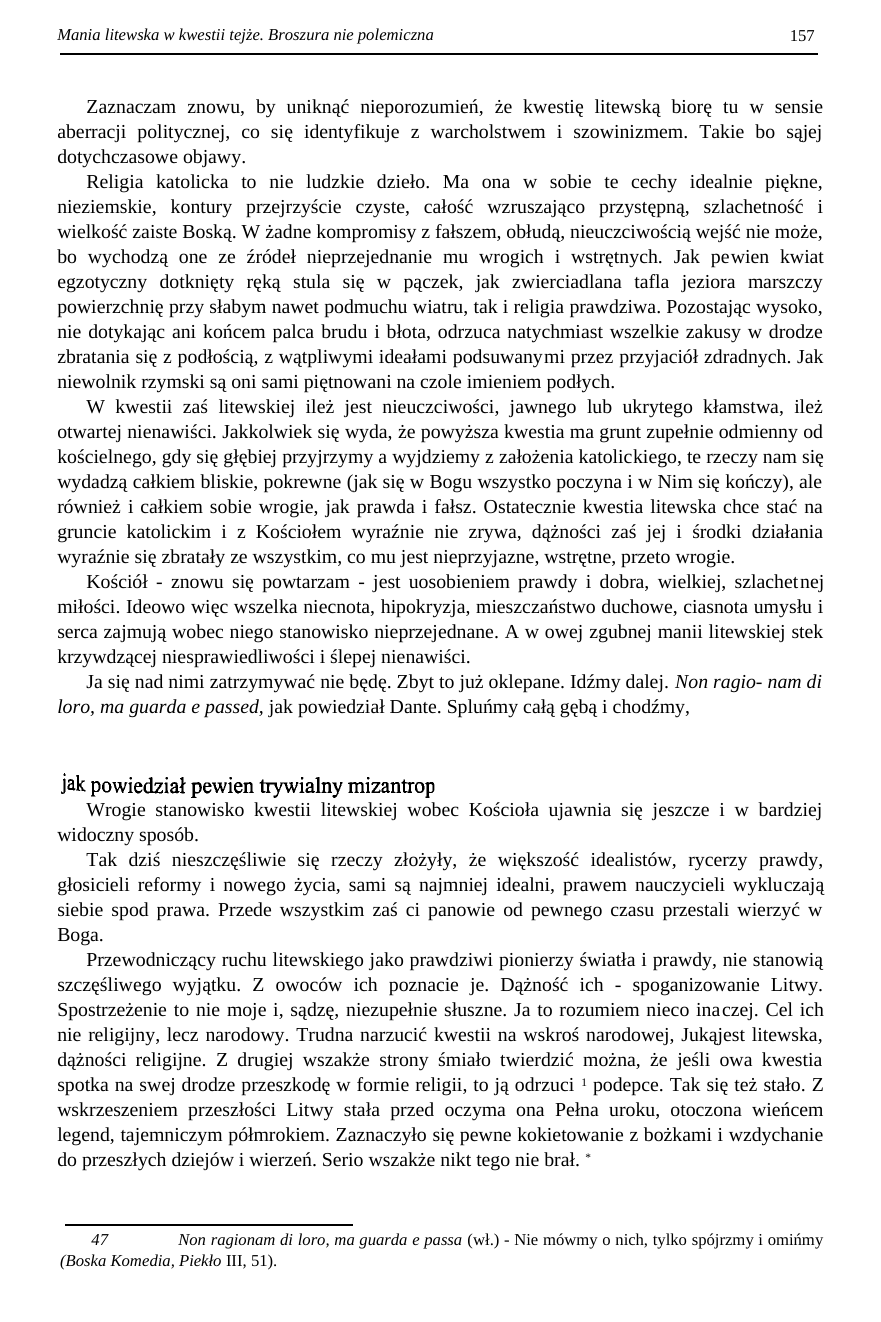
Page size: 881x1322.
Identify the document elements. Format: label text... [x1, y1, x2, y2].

text Tak dziś nieszczęśliwie się rzeczy złożyły, że większość idealistów, rycerzy prawdy, głosicieli reformy i nowego życia, sami są najmniej idealni, prawem nauczycieli wyklu­czają siebie spod prawa. Przede wszystkim zaś ci panowie od pewnego czasu przestali wierzyć w Boga. [57, 848, 824, 946]
text W kwestii zaś litewskiej ileż jest nieuczciwości, jawnego lub ukrytego kłamstwa, ileż otwartej nienawiści. Jakkolwiek się wyda, że powyższa kwestia ma grunt zupełnie odmienny od kościelnego, gdy się głębiej przyjrzymy a wyjdziemy z założenia katolic­kiego, te rzeczy nam się wydadzą całkiem bliskie, pokrewne (jak się w Bogu wszystko poczyna i w Nim się kończy), ale również i całkiem sobie wrogie, jak prawda i fałsz. Ostatecznie kwestia litewska chce stać na gruncie katolickim i z Kościołem wyraźnie nie zrywa, dążności zaś jej i środki działania wyraźnie się zbratały ze wszystkim, co mu jest nieprzyjazne, wstrętne, przeto wrogie. [57, 395, 824, 567]
text Kościół - znowu się powtarzam - jest uosobieniem prawdy i dobra, wielkiej, szlachet­nej miłości. Ideowo więc wszelka niecnota, hipokryzja, mieszczaństwo duchowe, ciasnota umysłu i serca zajmują wobec niego stanowisko nieprzejednane. A w owej zgubnej manii litewskiej stek krzywdzącej niesprawiedliwości i ślepej nienawiści. [57, 570, 824, 667]
text Zaznaczam znowu, by uniknąć nieporozumień, że kwestię litewską biorę tu w sensie aberracji politycznej, co się identyfikuje z warcholstwem i szowinizmem. Takie bo sąjej dotychczasowe objawy. [57, 95, 824, 167]
text Przewodniczący ruchu litewskiego jako prawdziwi pionierzy światła i prawdy, nie stanowią szczęśliwego wyjątku. Z owoców ich poznacie je. Dążność ich - spoganizowanie Litwy. Spostrzeżenie to nie moje i, sądzę, niezupełnie słuszne. Ja to rozumiem nieco ina­czej. Cel ich nie religijny, lecz narodowy. Trudna narzucić kwestii na wskroś narodowej, Jukąjest litewska, dążności religijne. Z drugiej wszakże strony śmiało twierdzić można, że jeśli owa kwestia spotka na swej drodze przeszkodę w formie religii, to ją odrzuci 1 podepce. Tak się też stało. Z wskrzeszeniem przeszłości Litwy stała przed oczyma ona Pełna uroku, otoczona wieńcem legend, tajemniczym półmrokiem. Zaznaczyło się pewne kokietowanie z bożkami i wzdychanie do przeszłych dziejów i wierzeń. Serio wszakże nikt tego nie brał. * [57, 948, 824, 1171]
text 157 [789, 26, 821, 45]
text Ja się nad nimi zatrzymywać nie będę. Zbyt to już oklepane. Idźmy dalej. Non ragio- nam di loro, ma guarda e passed, jak powiedział Dante. Spluńmy całą gębą i chodźmy, [57, 670, 824, 717]
text Mania litewska w kwestii tejże. Broszura nie polemiczna [57, 25, 481, 44]
text Religia katolicka to nie ludzkie dzieło. Ma ona w sobie te cechy idealnie piękne, nieziemskie, kontury przejrzyście czyste, całość wzruszająco przystępną, szlachetność i wielkość zaiste Boską. W żadne kompromisy z fałszem, obłudą, nieuczciwością wejść nie może, bo wychodzą one ze źródeł nieprzejednanie mu wrogich i wstrętnych. Jak pe­wien kwiat egzotyczny dotknięty ręką stula się w pączek, jak zwierciadlana tafla jeziora marszczy powierzchnię przy słabym nawet podmuchu wiatru, tak i religia prawdziwa. Pozostając wysoko, nie dotykając ani końcem palca brudu i błota, odrzuca natychmiast wszelkie zakusy w drodze zbratania się z podłością, z wątpliwymi ideałami podsuwany­mi przez przyjaciół zdradnych. Jak niewolnik rzymski są oni sami piętnowani na czole imieniem podłych. [57, 170, 824, 392]
picture [61, 773, 435, 798]
list Non ragionam di loro, ma guarda e passa (wł.) - Nie mówmy o nich, tylko spójrzmy i omińmy (Boska Komedia, Piekło III, 51). [60, 1230, 824, 1270]
text Wrogie stanowisko kwestii litewskiej wobec Kościoła ujawnia się jeszcze i w bardziej widoczny sposób. [57, 798, 824, 846]
